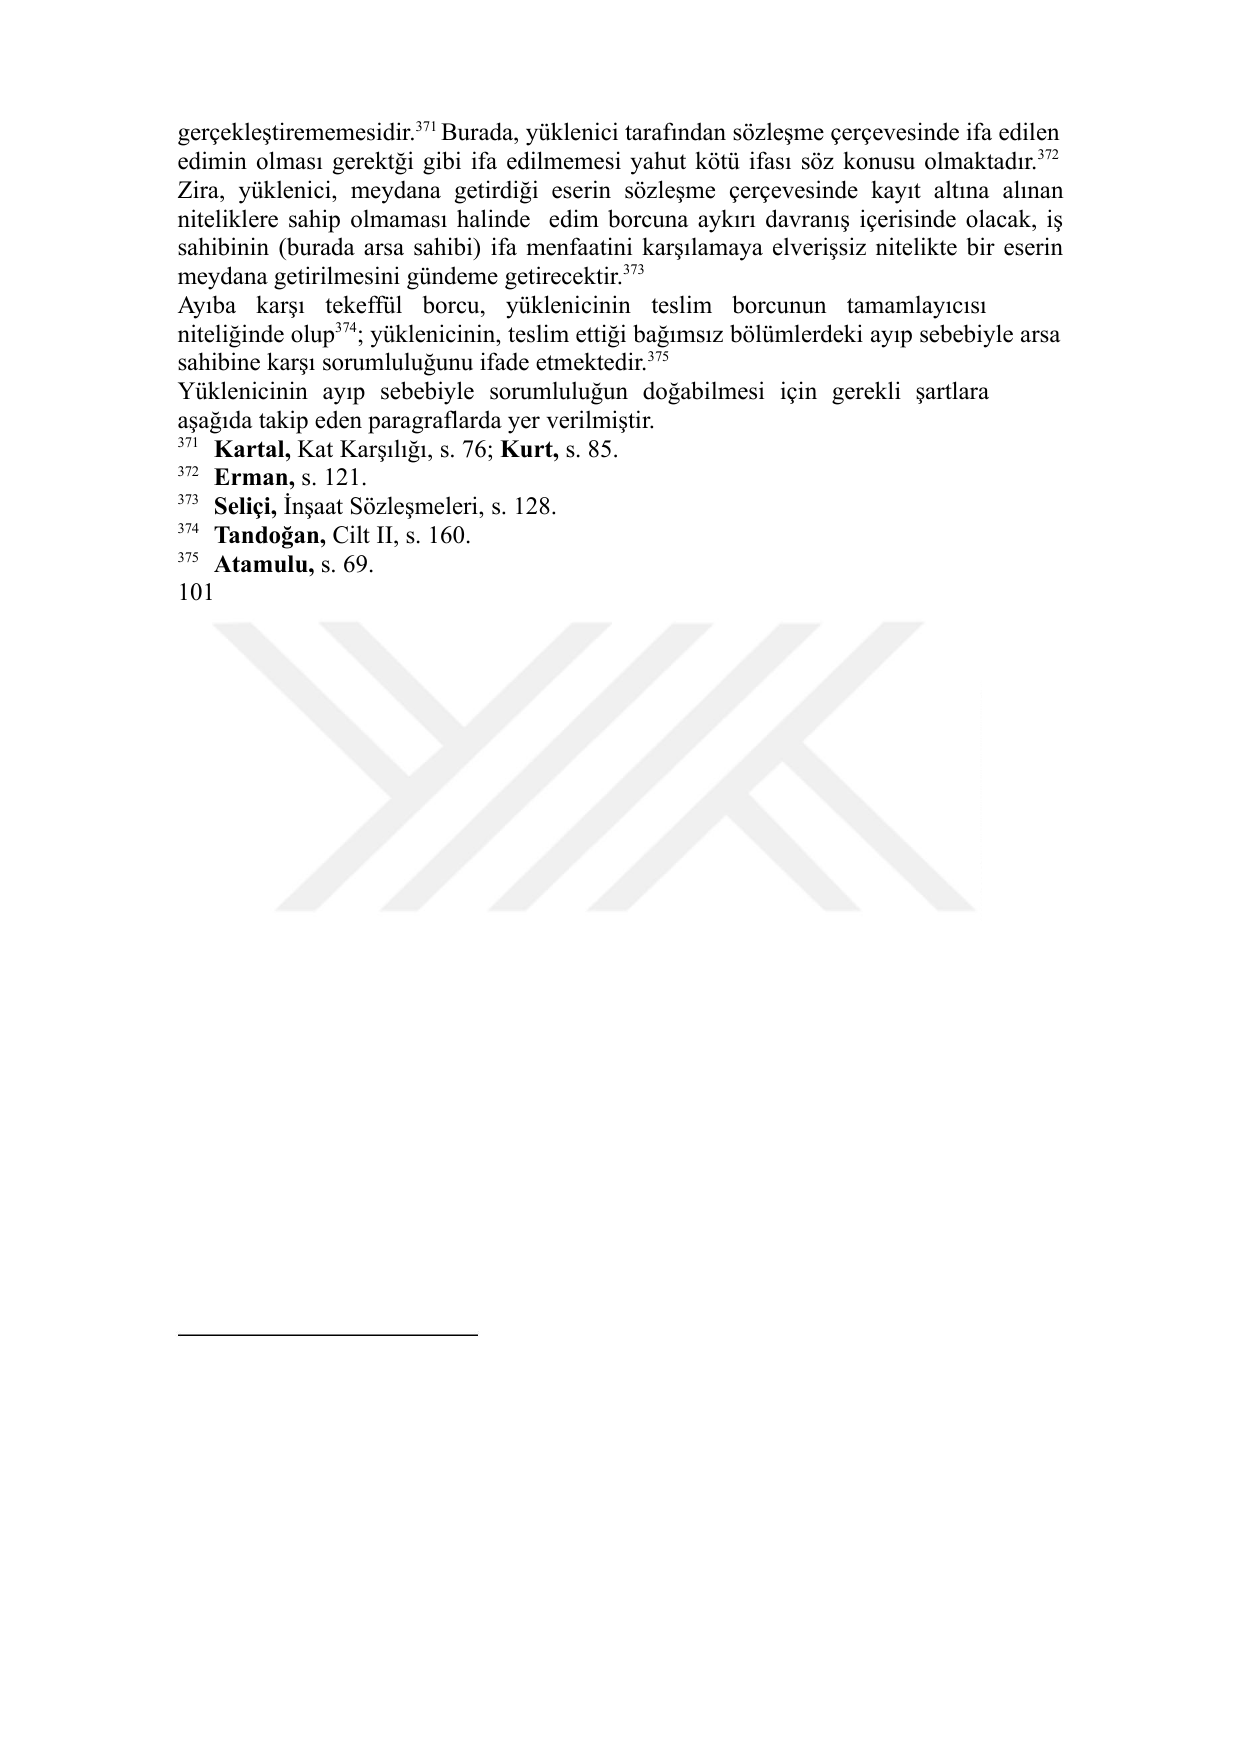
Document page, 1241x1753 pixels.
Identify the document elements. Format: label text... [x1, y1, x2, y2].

text Ayıba karşı tekeffül borcu, yüklenicinin teslim borcunun tamamlayıcısı [177, 290, 1230, 319]
text 375 Atamulu, s. 69. [177, 549, 1230, 577]
text edimin olması gerektği gibi ifa edilmemesi yahut kötü ifası söz konusu olmaktadır.372 [177, 146, 1230, 175]
text 373 Seliçi, İnşaat Sözleşmeleri, s. 128. [177, 491, 1230, 520]
text 371 Kartal, Kat Karşılığı, s. 76; Kurt, s. 85. [177, 434, 1230, 462]
picture [175, 1331, 480, 1338]
text aşağıda takip eden paragraflarda yer verilmiştir. [177, 405, 1230, 434]
text Yüklenicinin ayıp sebebiyle sorumluluğun doğabilmesi için gerekli şartlara [177, 376, 1230, 405]
text niteliğinde olup374; yüklenicinin, teslim ettiği bağımsız bölümlerdeki ayıp sebebiyle arsa [177, 319, 1230, 347]
text sahibinin (burada arsa sahibi) ifa menfaatini karşılamaya elverişsiz nitelikte bir eserin [177, 232, 1230, 261]
text meydana getirilmesini gündeme getirecektir.373 [177, 261, 1230, 290]
text 101 [177, 577, 1230, 606]
picture [206, 612, 982, 921]
text Zira, yüklenici, meydana getirdiği eserin sözleşme çerçevesinde kayıt altına alınan [177, 175, 1230, 204]
text gerçekleştirememesidir.371 Burada, yüklenici tarafından sözleşme çerçevesinde ifa edilen [177, 117, 1230, 146]
text 374 Tandoğan, Cilt II, s. 160. [177, 520, 1230, 549]
text 372 Erman, s. 121. [177, 462, 1230, 491]
text niteliklere sahip olmaması halinde edim borcuna aykırı davranış içerisinde olacak, iş [177, 204, 1230, 232]
text sahibine karşı sorumluluğunu ifade etmektedir.375 [177, 347, 1230, 376]
